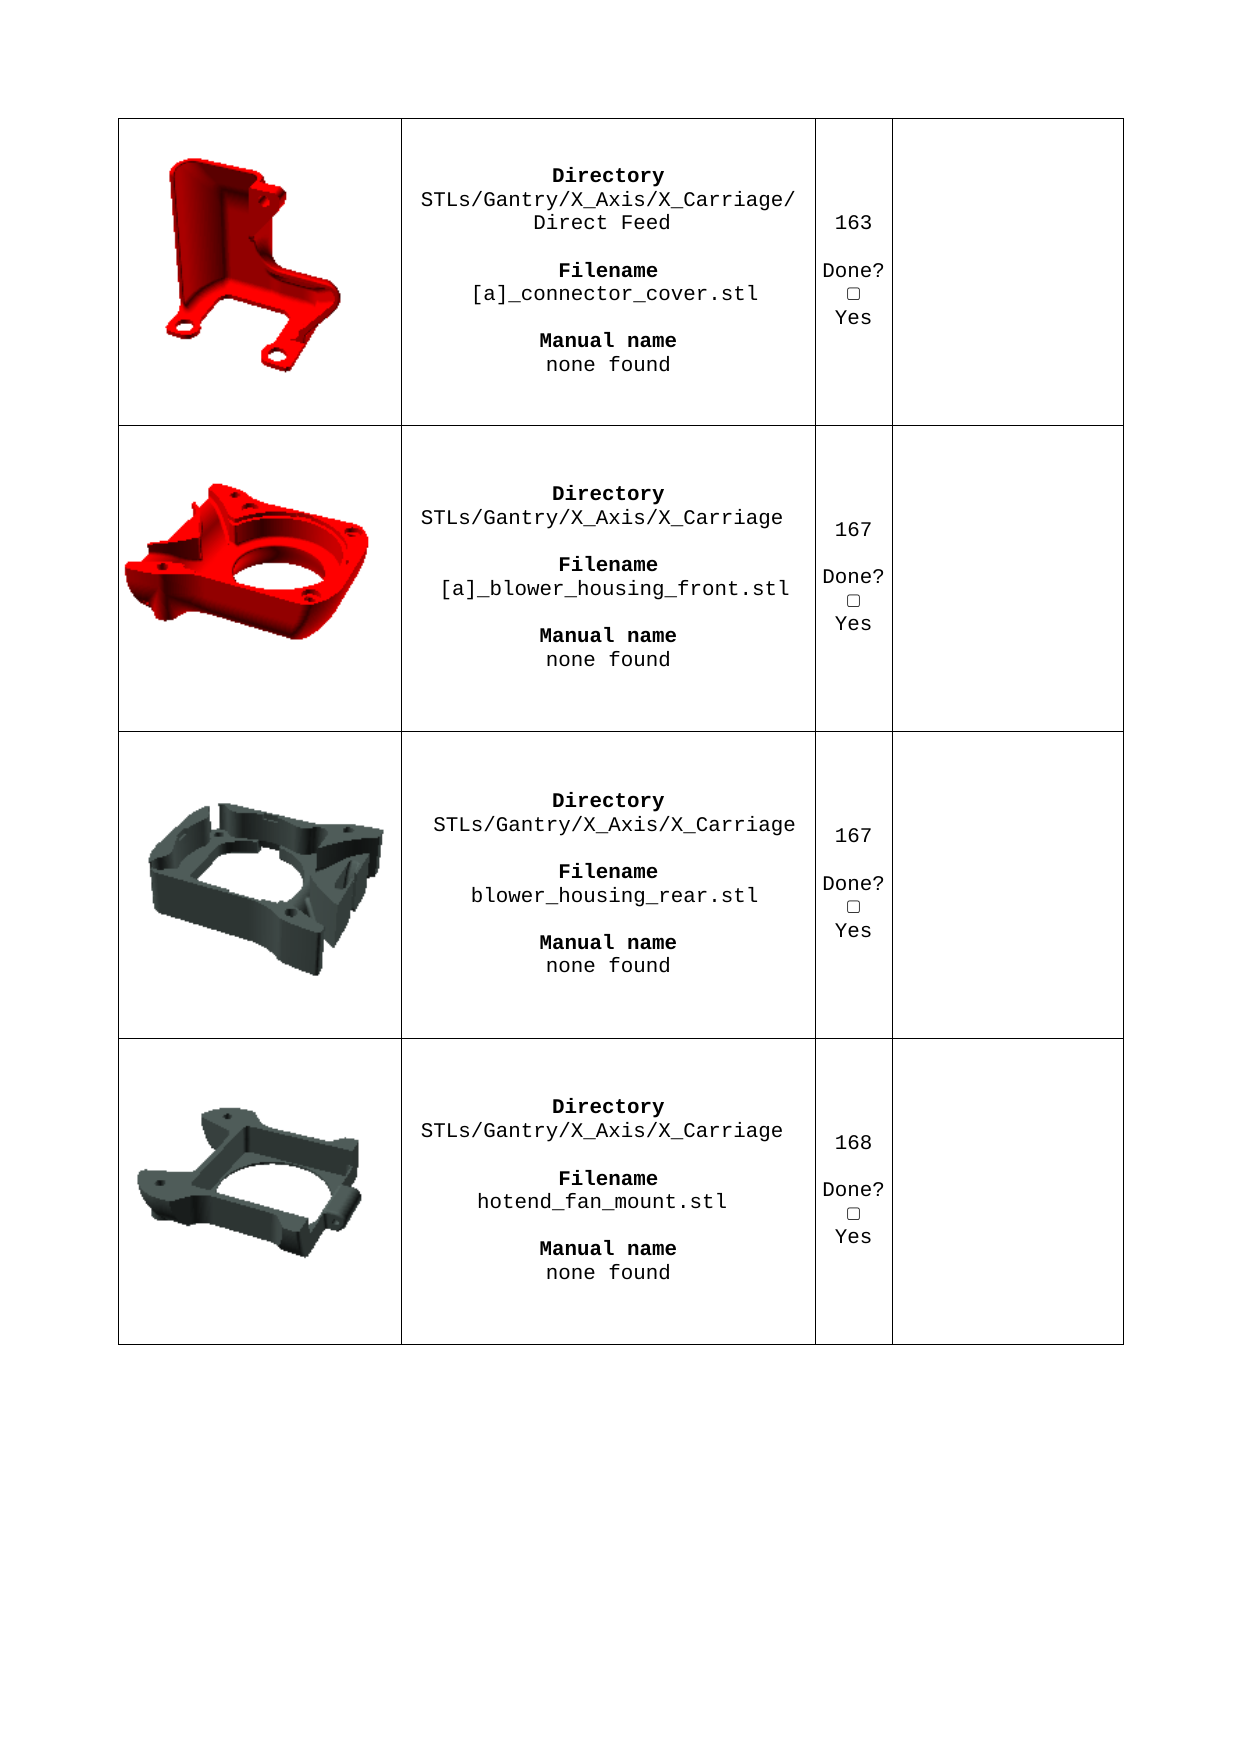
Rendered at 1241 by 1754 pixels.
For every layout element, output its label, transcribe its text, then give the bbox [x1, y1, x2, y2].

table_cell 163 Done? ▢ Yes [816, 119, 892, 425]
table_cell 167 Done? ▢ Yes [816, 426, 892, 731]
table_cell Directory STLs/Gantry/X_Axis/X_Carriage Filename [a]_blower_housing_front.stl Manual name none found [402, 426, 815, 731]
table_cell Directory STLs/Gantry/X_Axis/X_Carriage Filename hotend_fan_mount.stl Manual name none found [402, 1039, 815, 1344]
table_cell [119, 732, 401, 1038]
table_cell 168 Done? ▢ Yes [816, 1039, 892, 1344]
picture [121, 734, 398, 1012]
table_cell [119, 1039, 401, 1344]
table_cell [119, 426, 401, 731]
picture [121, 1040, 398, 1318]
table_cell [893, 426, 1123, 731]
table_cell [893, 1039, 1123, 1344]
table_cell Directory STLs/Gantry/X_Axis/X_Carriage/Direct Feed Filename [a]_connector_cover.stl Manual name none found [402, 119, 815, 425]
picture [121, 427, 398, 705]
table_cell Directory STLs/Gantry/X_Axis/X_Carriage Filename blower_housing_rear.stl Manual name none found [402, 732, 815, 1038]
table_cell 167 Done? ▢ Yes [816, 732, 892, 1038]
table_cell [119, 119, 401, 425]
table_cell [893, 119, 1123, 425]
table_cell [893, 732, 1123, 1038]
picture [121, 121, 398, 399]
